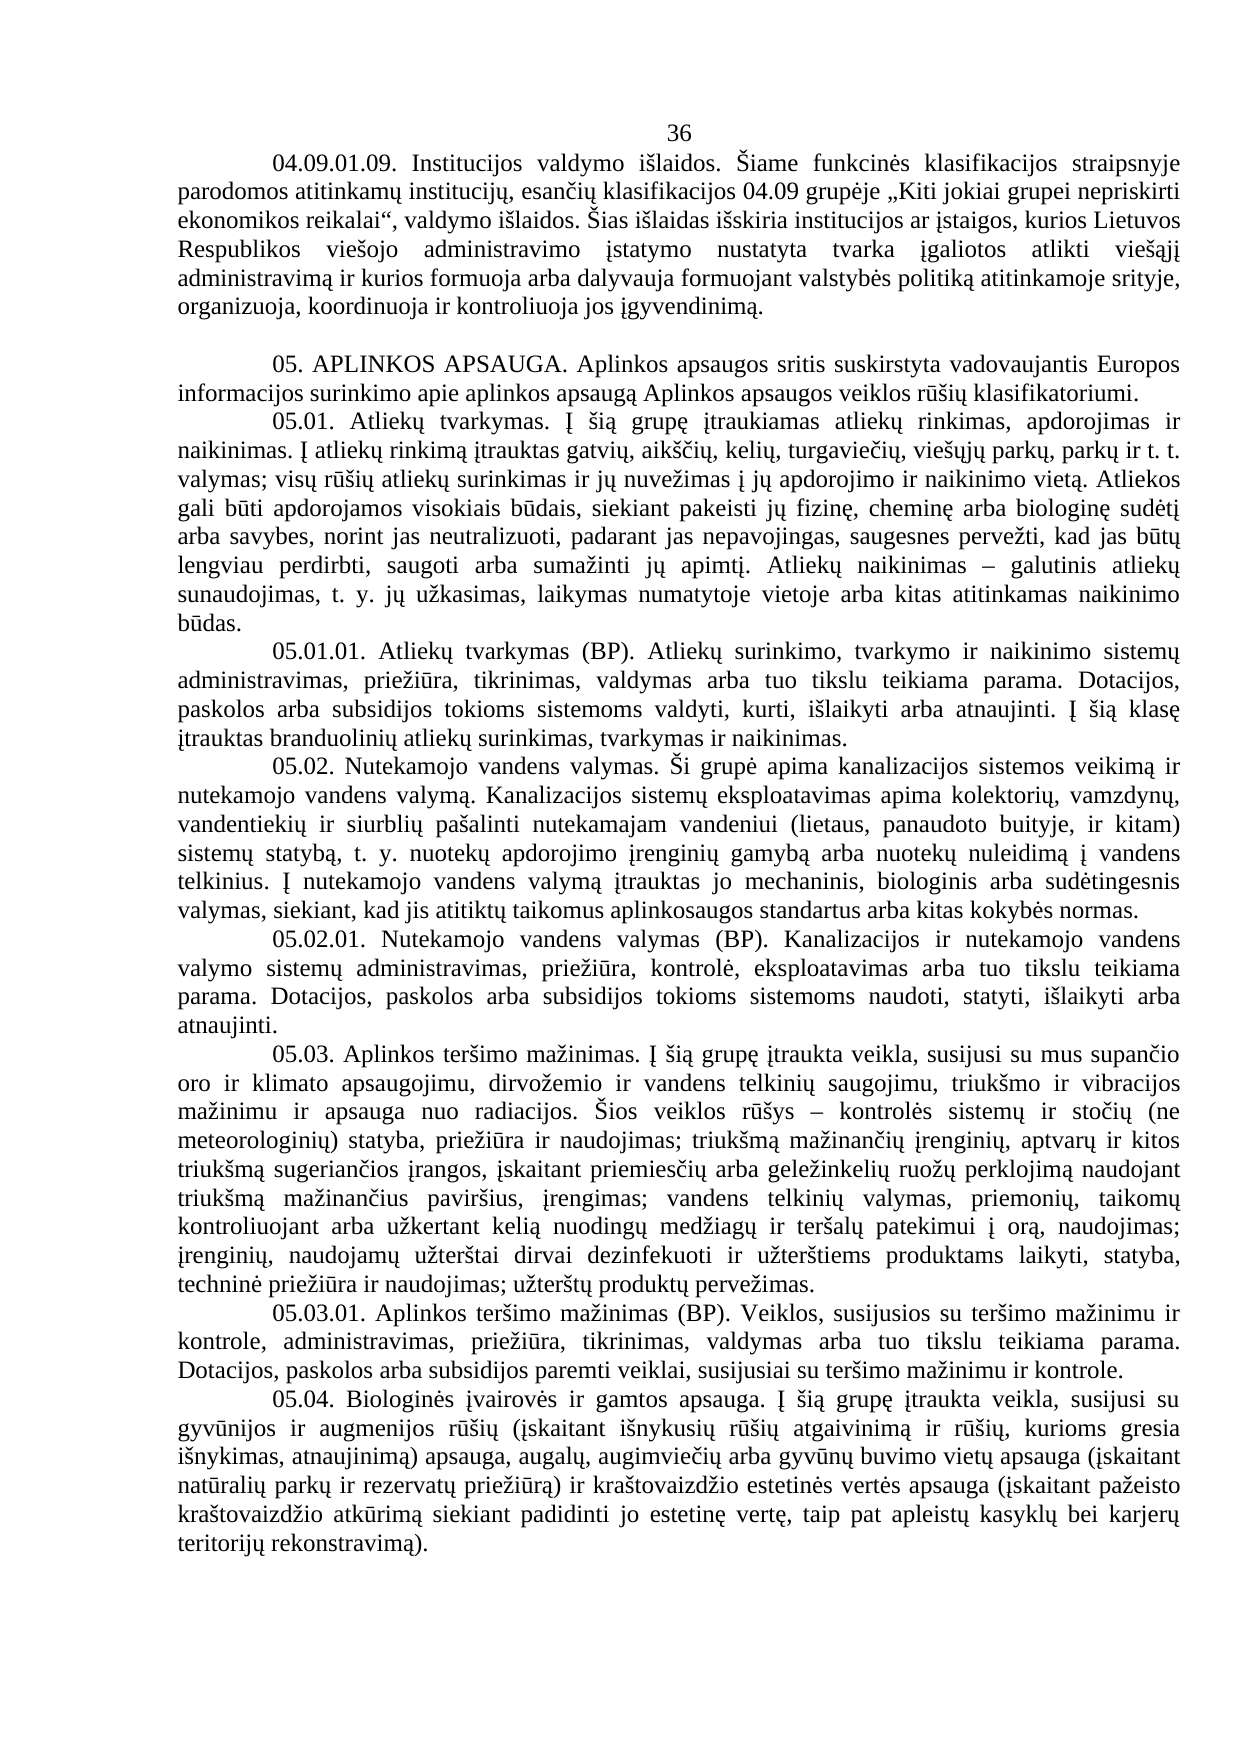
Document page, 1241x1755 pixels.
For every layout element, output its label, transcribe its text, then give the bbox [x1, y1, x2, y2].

text 04.09.01.09. Institucijos valdymo išlaidos. Šiame funkcinės klasifikacijos straipsnyje parodomos atitinkamų institucijų, esančių klasifikacijos 04.09 grupėje „Kiti jokiai grupei nepriskirti ekonomikos reikalai“, valdymo išlaidos. Šias išlaidas išskiria institucijos ar įstaigos, kurios Lietuvos Respublikos viešojo administravimo įstatymo nustatyta tvarka įgaliotos atlikti viešąjį administravimą ir kurios formuoja arba dalyvauja formuojant valstybės politiką atitinkamoje srityje, organizuoja, koordinuoja ir kontroliuoja jos įgyvendinimą. [177, 148, 1181, 320]
text 05.01. Atliekų tvarkymas. Į šią grupę įtraukiamas atliekų rinkimas, apdorojimas ir naikinimas. Į atliekų rinkimą įtrauktas gatvių, aikščių, kelių, turgaviečių, viešųjų parkų, parkų ir t. t. valymas; visų rūšių atliekų surinkimas ir jų nuvežimas į jų apdorojimo ir naikinimo vietą. Atliekos gali būti apdorojamos visokiais būdais, siekiant pakeisti jų fizinę, cheminę arba biologinę sudėtį arba savybes, norint jas neutralizuoti, padarant jas nepavojingas, saugesnes pervežti, kad jas būtų lengviau perdirbti, saugoti arba sumažinti jų apimtį. Atliekų naikinimas – galutinis atliekų sunaudojimas, t. y. jų užkasimas, laikymas numatytoje vietoje arba kitas atitinkamas naikinimo būdas. [177, 406, 1181, 636]
text 05.02. Nutekamojo vandens valymas. Ši grupė apima kanalizacijos sistemos veikimą ir nutekamojo vandens valymą. Kanalizacijos sistemų eksploatavimas apima kolektorių, vamzdynų, vandentiekių ir siurblių pašalinti nutekamajam vandeniui (lietaus, panaudoto buityje, ir kitam) sistemų statybą, t. y. nuotekų apdorojimo įrenginių gamybą arba nuotekų nuleidimą į vandens telkinius. Į nutekamojo vandens valymą įtrauktas jo mechaninis, biologinis arba sudėtingesnis valymas, siekiant, kad jis atitiktų taikomus aplinkosaugos standartus arba kitas kokybės normas. [177, 751, 1181, 924]
text 05.04. Biologinės įvairovės ir gamtos apsauga. Į šią grupę įtraukta veikla, susijusi su gyvūnijos ir augmenijos rūšių (įskaitant išnykusių rūšių atgaivinimą ir rūšių, kurioms gresia išnykimas, atnaujinimą) apsauga, augalų, augimviečių arba gyvūnų buvimo vietų apsauga (įskaitant natūralių parkų ir rezervatų priežiūrą) ir kraštovaizdžio estetinės vertės apsauga (įskaitant pažeisto kraštovaizdžio atkūrimą siekiant padidinti jo estetinę vertę, taip pat apleistų kasyklų bei karjerų teritorijų rekonstravimą). [177, 1384, 1181, 1556]
text 05. APLINKOS APSAUGA. Aplinkos apsaugos sritis suskirstyta vadovaujantis Europos informacijos surinkimo apie aplinkos apsaugą Aplinkos apsaugos veiklos rūšių klasifikatoriumi. [177, 349, 1181, 406]
text 05.01.01. Atliekų tvarkymas (BP). Atliekų surinkimo, tvarkymo ir naikinimo sistemų administravimas, priežiūra, tikrinimas, valdymas arba tuo tikslu teikiama parama. Dotacijos, paskolos arba subsidijos tokioms sistemoms valdyti, kurti, išlaikyti arba atnaujinti. Į šią klasę įtrauktas branduolinių atliekų surinkimas, tvarkymas ir naikinimas. [177, 636, 1181, 751]
text 05.03.01. Aplinkos teršimo mažinimas (BP). Veiklos, susijusios su teršimo mažinimu ir kontrole, administravimas, priežiūra, tikrinimas, valdymas arba tuo tikslu teikiama parama. Dotacijos, paskolos arba subsidijos paremti veiklai, susijusiai su teršimo mažinimu ir kontrole. [177, 1298, 1181, 1384]
text 05.02.01. Nutekamojo vandens valymas (BP). Kanalizacijos ir nutekamojo vandens valymo sistemų administravimas, priežiūra, kontrolė, eksploatavimas arba tuo tikslu teikiama parama. Dotacijos, paskolos arba subsidijos tokioms sistemoms naudoti, statyti, išlaikyti arba atnaujinti. [177, 924, 1181, 1039]
text 05.03. Aplinkos teršimo mažinimas. Į šią grupę įtraukta veikla, susijusi su mus supančio oro ir klimato apsaugojimu, dirvožemio ir vandens telkinių saugojimu, triukšmo ir vibracijos mažinimu ir apsauga nuo radiacijos. Šios veiklos rūšys – kontrolės sistemų ir stočių (ne meteorologinių) statyba, priežiūra ir naudojimas; triukšmą mažinančių įrenginių, aptvarų ir kitos triukšmą sugeriančios įrangos, įskaitant priemiesčių arba geležinkelių ruožų perklojimą naudojant triukšmą mažinančius paviršius, įrengimas; vandens telkinių valymas, priemonių, taikomų kontroliuojant arba užkertant kelią nuodingų medžiagų ir teršalų patekimui į orą, naudojimas; įrenginių, naudojamų užterštai dirvai dezinfekuoti ir užterštiems produktams laikyti, statyba, techninė priežiūra ir naudojimas; užterštų produktų pervežimas. [177, 1039, 1181, 1298]
